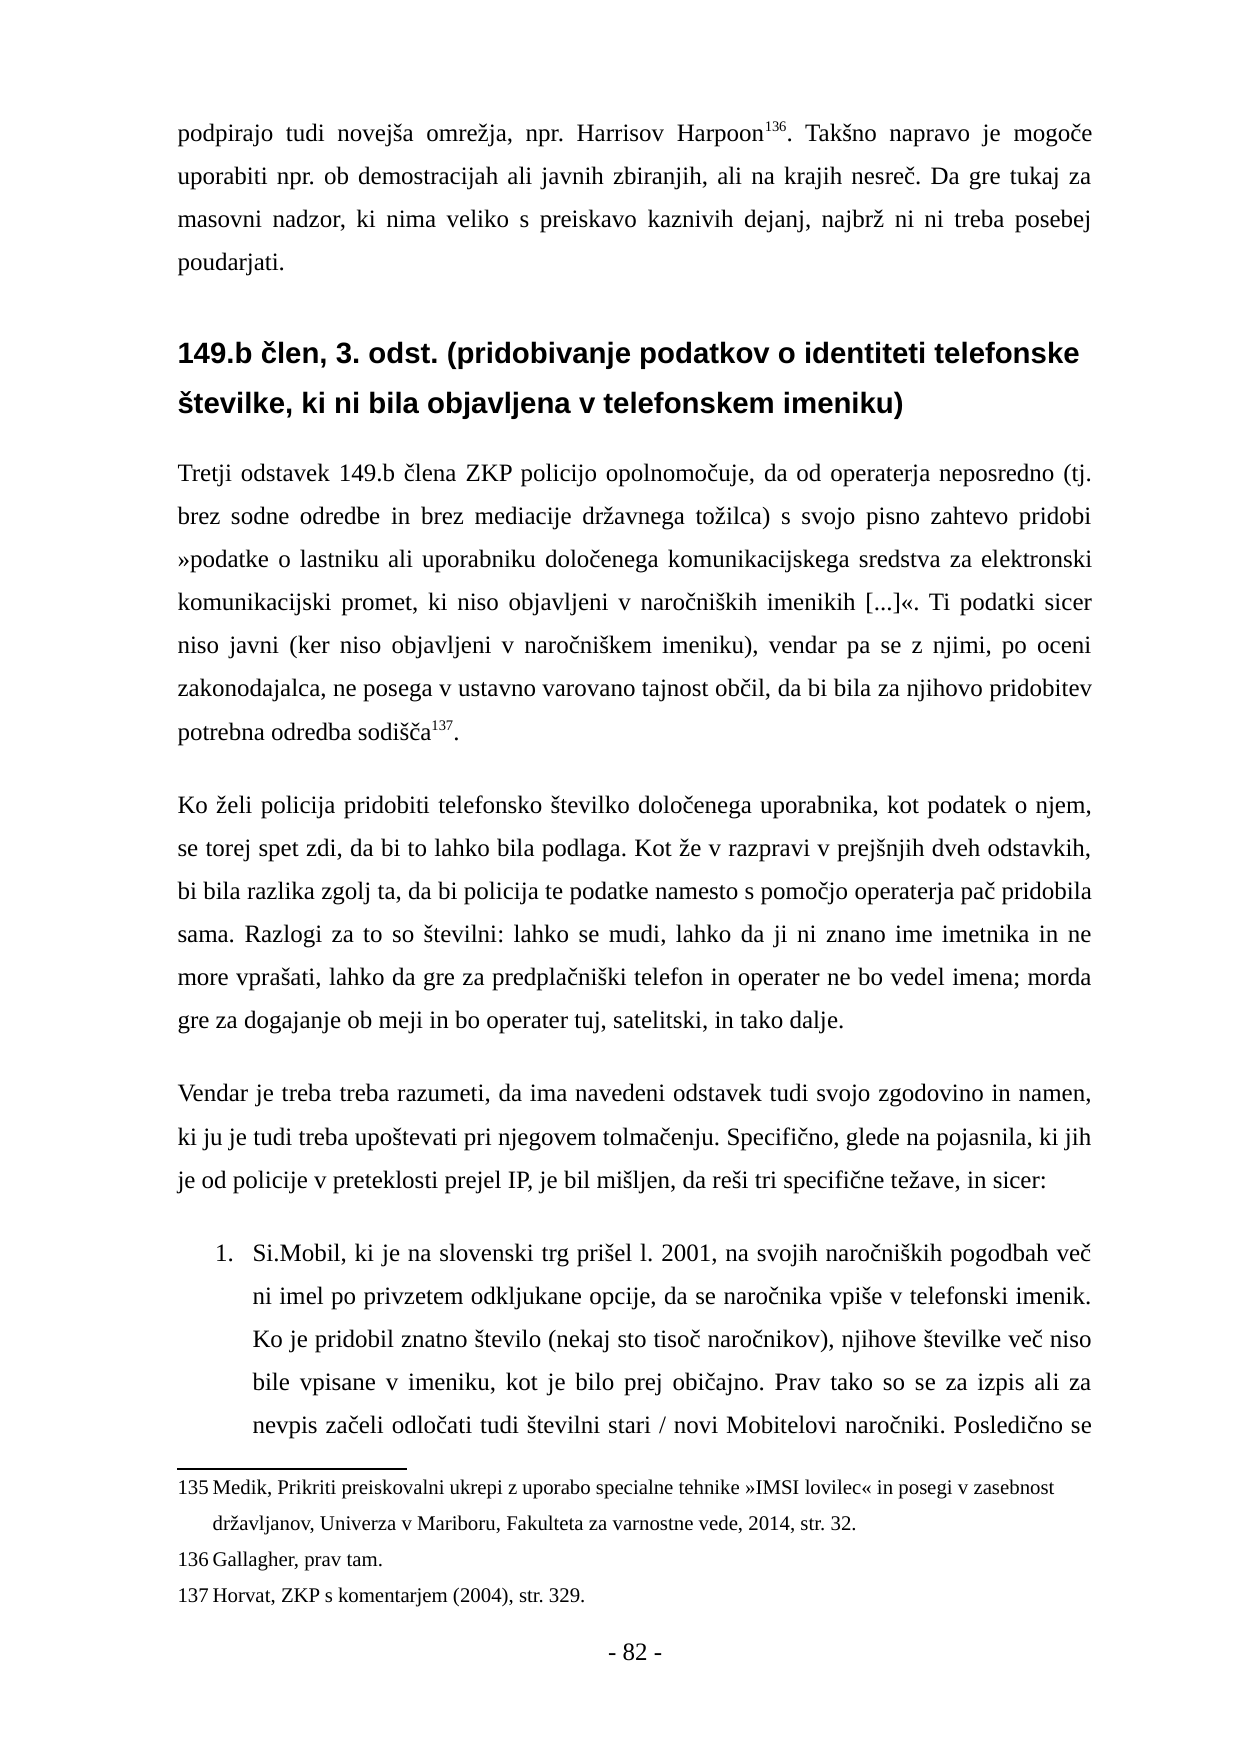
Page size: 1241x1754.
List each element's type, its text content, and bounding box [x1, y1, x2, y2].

list Si.Mobil, ki je na slovenski trg prišel l. 2001, na svojih naročniških pogodbah več ni imel po privzetem odkljukane opcije, da se naročnika vpiše v telefonski imenik. Ko je pridobil znatno število (nekaj sto tisoč naročnikov), njihove številke več niso bile vpisane v imeniku, kot je bilo prej običajno. Prav tako so se za izpis ali za nevpis začeli odločati tudi številni stari / novi Mobitelovi naročniki. Posledično se [215, 1238, 1093, 1439]
text Vendar je treba treba razumeti, da ima navedeni odstavek tudi svojo zgodovino in namen, ki ju je tudi treba upoštevati pri njegovem tolmačenju. Specifično, glede na pojasnila, ki jih je od policije v preteklosti prejel IP, je bil mišljen, da reši tri specifične težave, in sicer: [177, 1078, 1093, 1193]
text Ko želi policija pridobiti telefonsko številko določenega uporabnika, kot podatek o njem, se torej spet zdi, da bi to lahko bila podlaga. Kot že v razpravi v prejšnjih dveh odstavkih, bi bila razlika zgolj ta, da bi policija te podatke namesto s pomočjo operaterja pač pridobila sama. Razlogi za to so številni: lahko se mudi, lahko da ji ni znano ime imetnika in ne more vprašati, lahko da gre za predplačniški telefon in operater ne bo vedel imena; morda gre za dogajanje ob meji in bo operater tuj, satelitski, in tako dalje. [177, 790, 1093, 1034]
text podpirajo tudi novejša omrežja, npr. Harrisov Harpoon. Takšno napravo je mogoče uporabiti npr. ob demostracijah ali javnih zbiranjih, ali na krajih nesreč. Da gre tukaj za masovni nadzor, ki nima veliko s preiskavo kaznivih dejanj, najbrž ni ni treba posebej poudarjati. [177, 118, 1093, 276]
text Horvat, ZKP s komentarjem (2004), str. 329. [177, 1583, 1093, 1607]
text Tretji odstavek 149.b člena ZKP policijo opolnomočuje, da od operaterja neposredno (tj. brez sodne odredbe in brez mediacije državnega tožilca) s svojo pisno zahtevo pridobi »podatke o lastniku ali uporabniku določenega komunikacijskega sredstva za elektronski komunikacijski promet, ki niso objavljeni v naročniških imenikih [...]«. Ti podatki sicer niso javni (ker niso objavljeni v naročniškem imeniku), vendar pa se z njimi, po oceni zakonodajalca, ne posega v ustavno varovano tajnost občil, da bi bila za njihovo pridobitev potrebna odredba sodišča. [177, 458, 1093, 745]
subtitle 149.b člen, 3. odst. (pridobivanje podatkov o identiteti telefonske številke, ki ni bila objavljena v telefonskem imeniku) [177, 336, 1093, 420]
text Medik, Prikriti preiskovalni ukrepi z uporabo specialne tehnike »IMSI lovilec« in posegi v zasebnost državljanov, Univerza v Mariboru, Fakulteta za varnostne vede, 2014, str. 32. [177, 1475, 1093, 1535]
text Gallagher, prav tam. [177, 1547, 1093, 1571]
